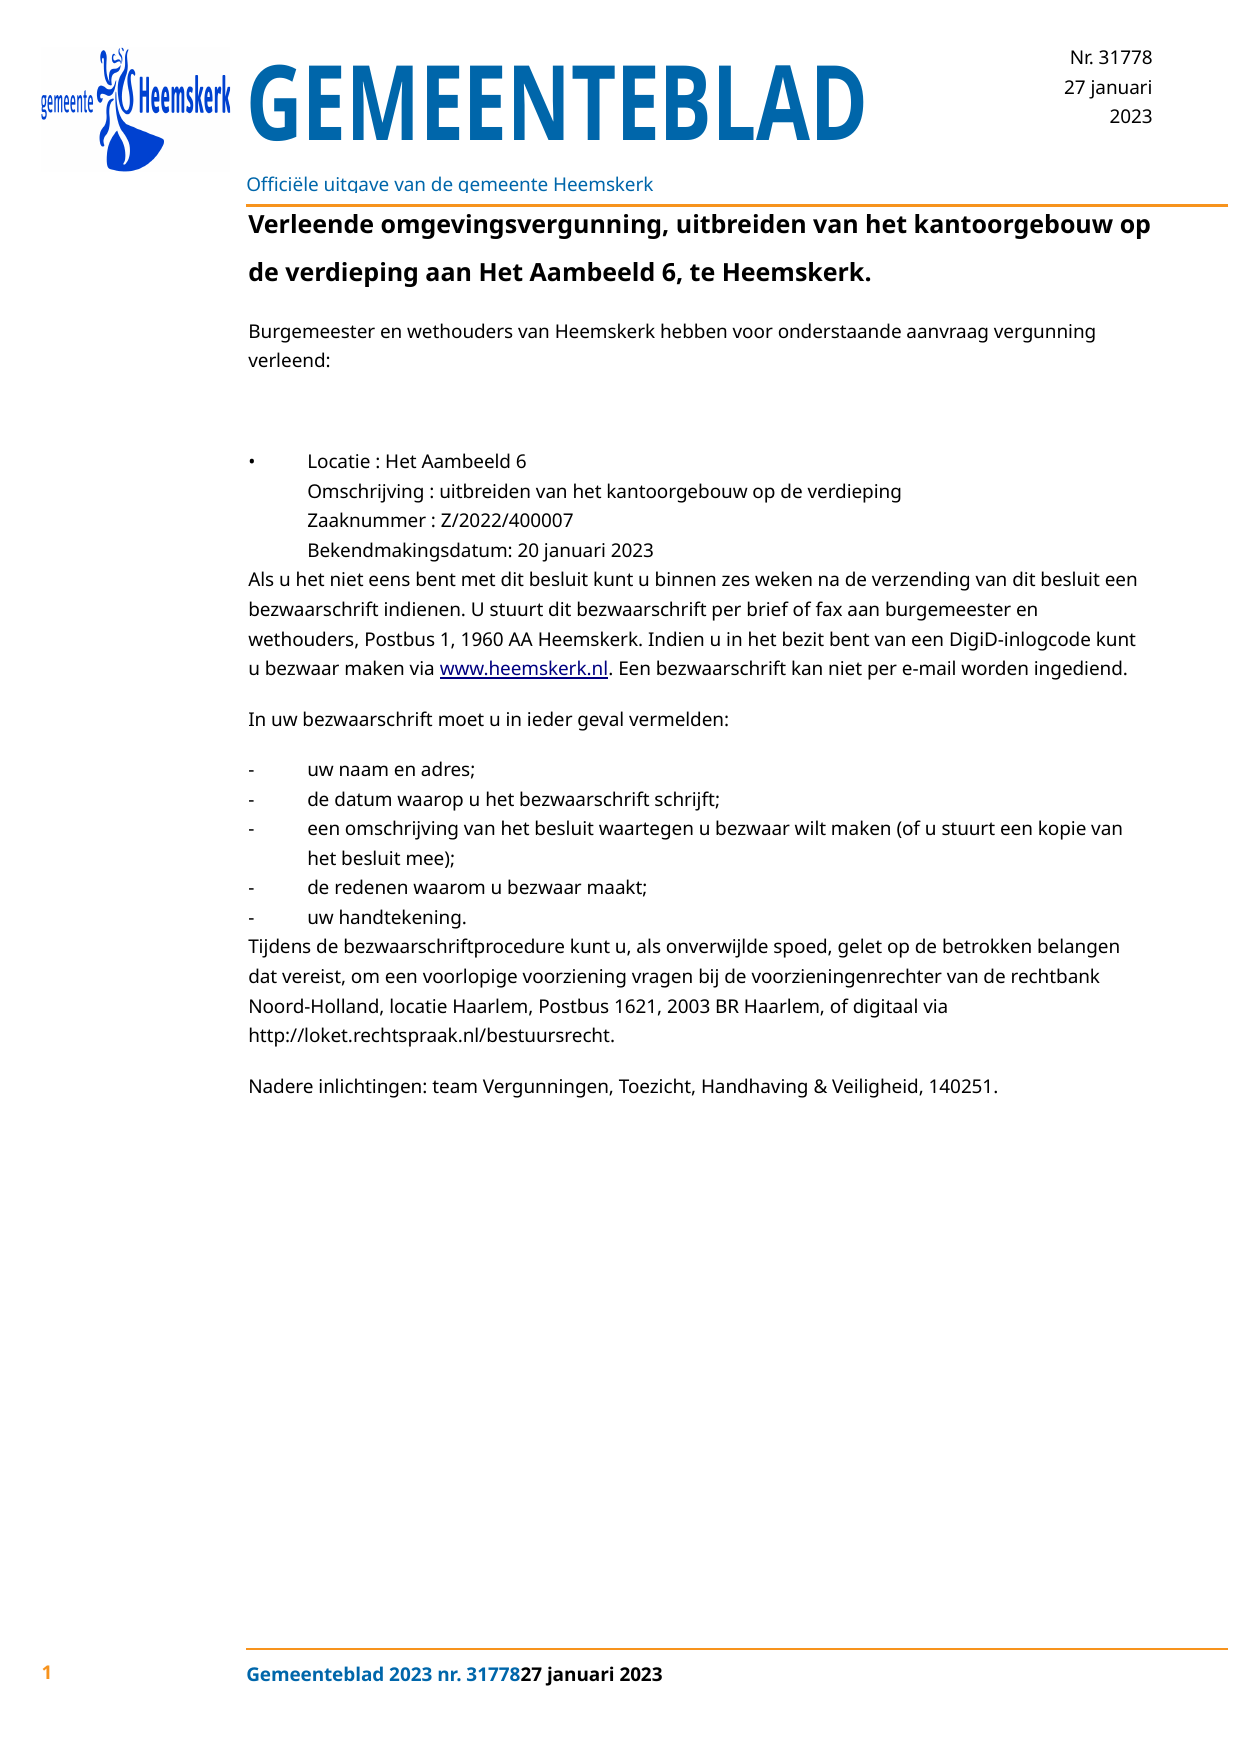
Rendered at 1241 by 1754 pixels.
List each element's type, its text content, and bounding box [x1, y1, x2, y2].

list Locatie : Het Aambeeld 6 [248, 448, 1152, 474]
text Burgemeester en wethouders van Heemskerk hebben voor onderstaande aanvraag vergunning verleend: [248, 318, 1152, 373]
list een omschrijving van het besluit waartegen u bezwaar wilt maken (of u stuurt een kopie van het besluit mee); [248, 815, 1152, 871]
list Omschrijving : uitbreiden van het kantoorgebouw op de verdieping [248, 478, 1152, 504]
list Bekendmakingsdatum: 20 januari 2023 [248, 537, 1152, 563]
text Tijdens de bezwaarschriftprocedure kunt u, als onverwijlde spoed, gelet op de betrokken belangen dat vereist, om een voorlopige voorziening vragen bij de voorzieningenrechter van de rechtbank Noord-Holland, locatie Haarlem, Postbus 1621, 2003 BR Haarlem, of digitaal via http://loket.rechtspraak.nl/bestuursrecht. [248, 934, 1152, 1048]
list Zaaknummer : Z/2022/400007 [248, 507, 1152, 533]
list uw handtekening. [248, 904, 1152, 930]
text Als u het niet eens bent met dit besluit kunt u binnen zes weken na de verzending van dit besluit een bezwaarschrift indienen. U stuurt dit bezwaarschrift per brief of fax aan burgemeester en wethouders, Postbus 1, 1960 AA Heemskerk. Indien u in het bezit bent van een DigiD-inlogcode kunt u bezwaar maken via www.heemskerk.nl. Een bezwaarschrift kan niet per e-mail worden ingediend. [248, 567, 1152, 681]
list uw naam en adres; [248, 756, 1152, 782]
text Nadere inlichtingen: team Vergunningen, Toezicht, Handhaving & Veiligheid, 140251. [248, 1073, 1152, 1099]
list de redenen waarom u bezwaar maakt; [248, 874, 1152, 900]
text In uw bezwaarschrift moet u in ieder geval vermelden: [248, 706, 1152, 732]
text Verleende omgevingsvergunning, uitbreiden van het kantoorgebouw op de verdieping aan Het Aambeeld 6, te Heemskerk. [248, 207, 1152, 288]
picture [41, 47, 231, 172]
list de datum waarop u het bezwaarschrift schrijft; [248, 786, 1152, 812]
